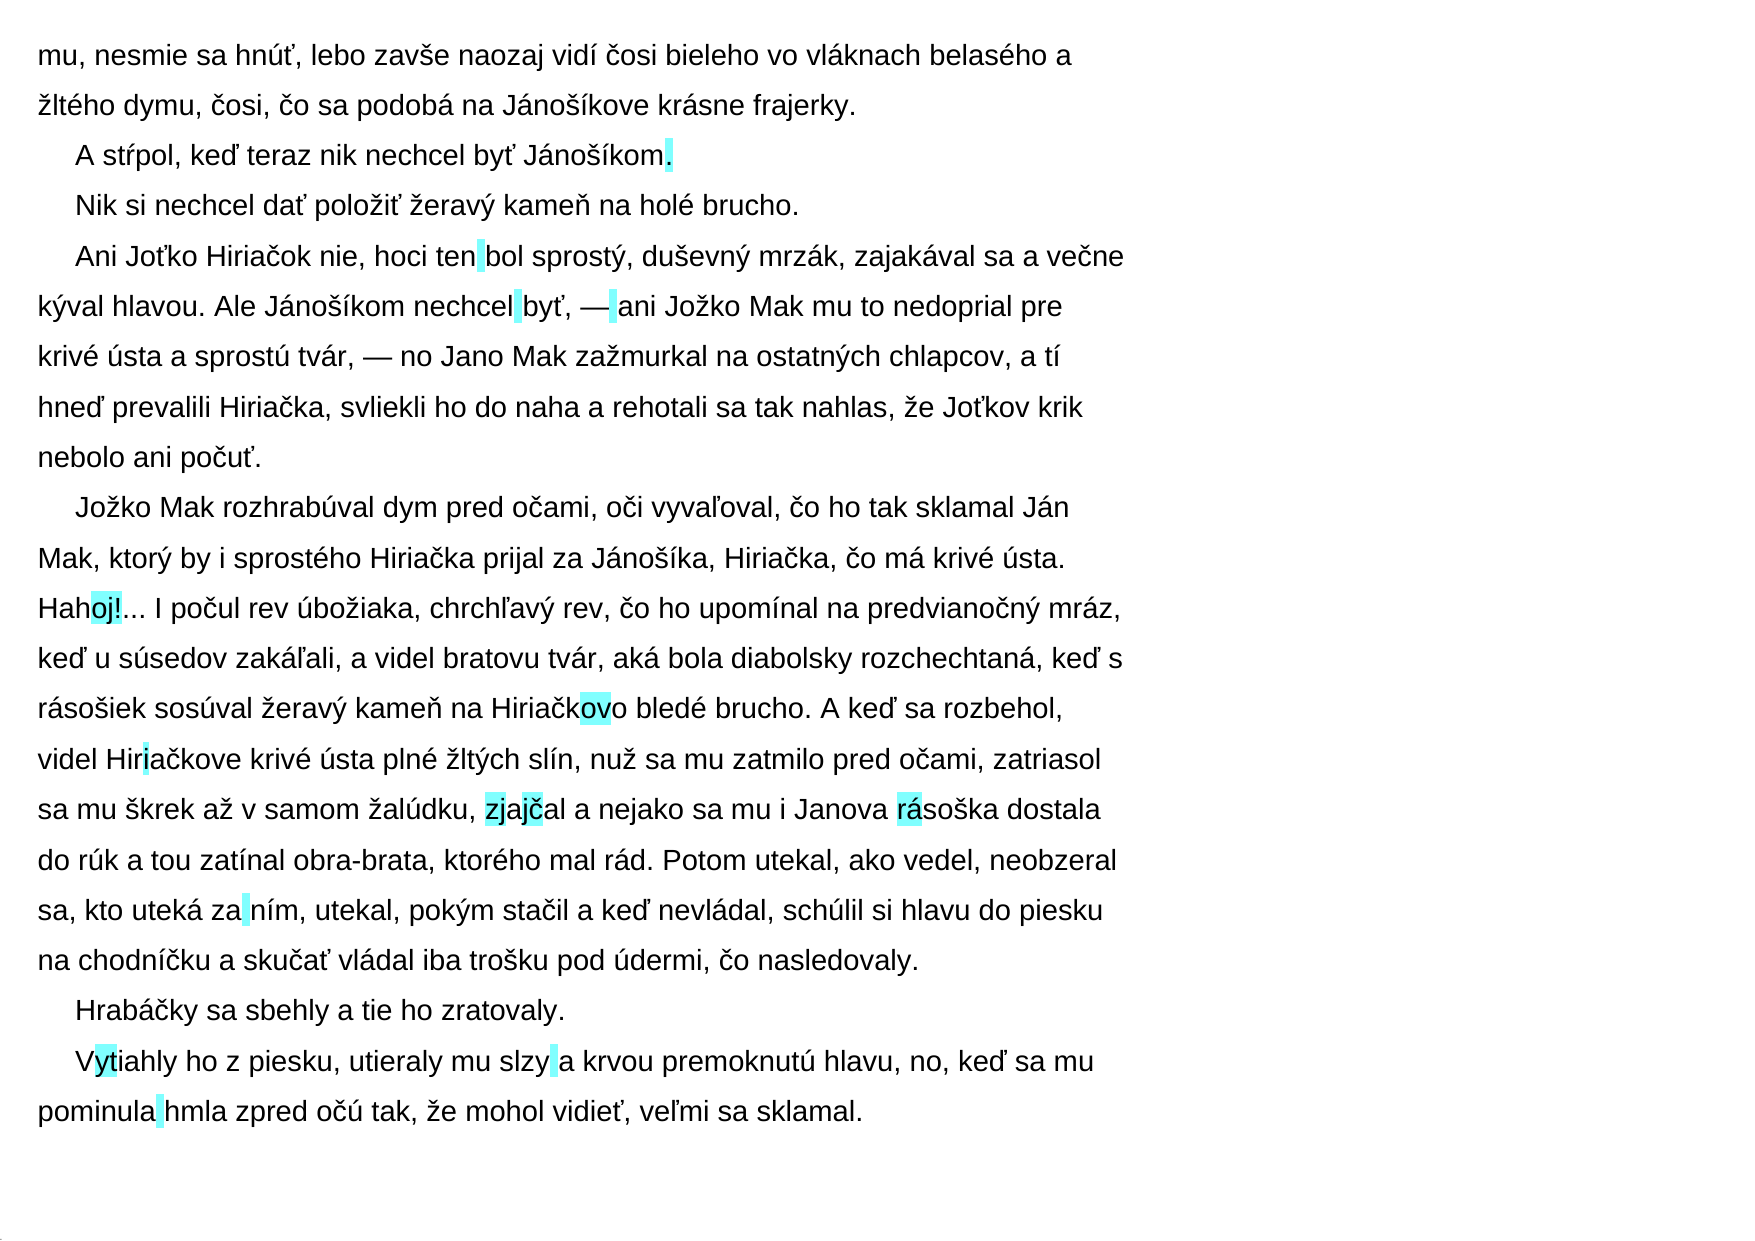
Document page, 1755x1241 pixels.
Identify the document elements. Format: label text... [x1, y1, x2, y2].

text Hrabáčky sa sbehly a tie ho zratovaly. [37, 993, 1130, 1027]
text A stŕpol, keď teraz nik nechcel byť Jánošíkom. [37, 138, 1130, 172]
text Ani Joťko Hiriačok nie, hoci ten bol sprostý, duševný mrzák, zajakával sa a večne kýval hlavou. Ale Jánošíkom nechcel byť, — ani Jožko Mak mu to nedoprial pre krivé ústa a sprostú tvár, — no Jano Mak zažmurkal na ostatných chlapcov, a tí hneď prevalili Hiriačka, svliekli ho do naha a rehotali sa tak nahlas, že Joťkov krik nebolo ani počuť. [37, 239, 1130, 473]
text mu, nesmie sa hnúť, lebo zavše naozaj vidí čosi bieleho vo vláknach belasého a žltého dymu, čosi, čo sa podobá na Jánošíkove krásne frajerky. [37, 37, 1130, 121]
text Vytiahly ho z piesku, utieraly mu slzy a krvou premoknutú hlavu, no, keď sa mu pominula hmla zpred očú tak, že mohol vidieť, veľmi sa sklamal. [37, 1044, 1130, 1128]
text Jožko Mak rozhrabúval dym pred očami, oči vyvaľoval, čo ho tak sklamal Ján Mak, ktorý by i sprostého Hiriačka prijal za Jánošíka, Hiriačka, čo má krivé ústa. Hahoj!... I počul rev úbožiaka, chrchľavý rev, čo ho upomínal na predvianočný mráz, keď u súsedov zakáľali, a videl bratovu tvár, aká bola diabolsky rozchechtaná, keď s rásošiek sosúval žeravý kameň na Hiriačkovo bledé brucho. A keď sa rozbehol, videl Hiriačkove krivé ústa plné žltých slín, nuž sa mu zatmilo pred očami, zatriasol sa mu škrek až v samom žalúdku, zjajčal a nejako sa mu i Janova rásoška dostala do rúk a tou zatínal obra-brata, ktorého mal rád. Potom utekal, ako vedel, neobzeral sa, kto uteká za ním, utekal, pokým stačil a keď nevládal, schúlil si hlavu do piesku na chodníčku a skučať vládal iba trošku pod údermi, čo nasledovaly. [37, 490, 1130, 977]
text Nik si nechcel dať položiť žeravý kameň na holé brucho. [37, 188, 1130, 222]
